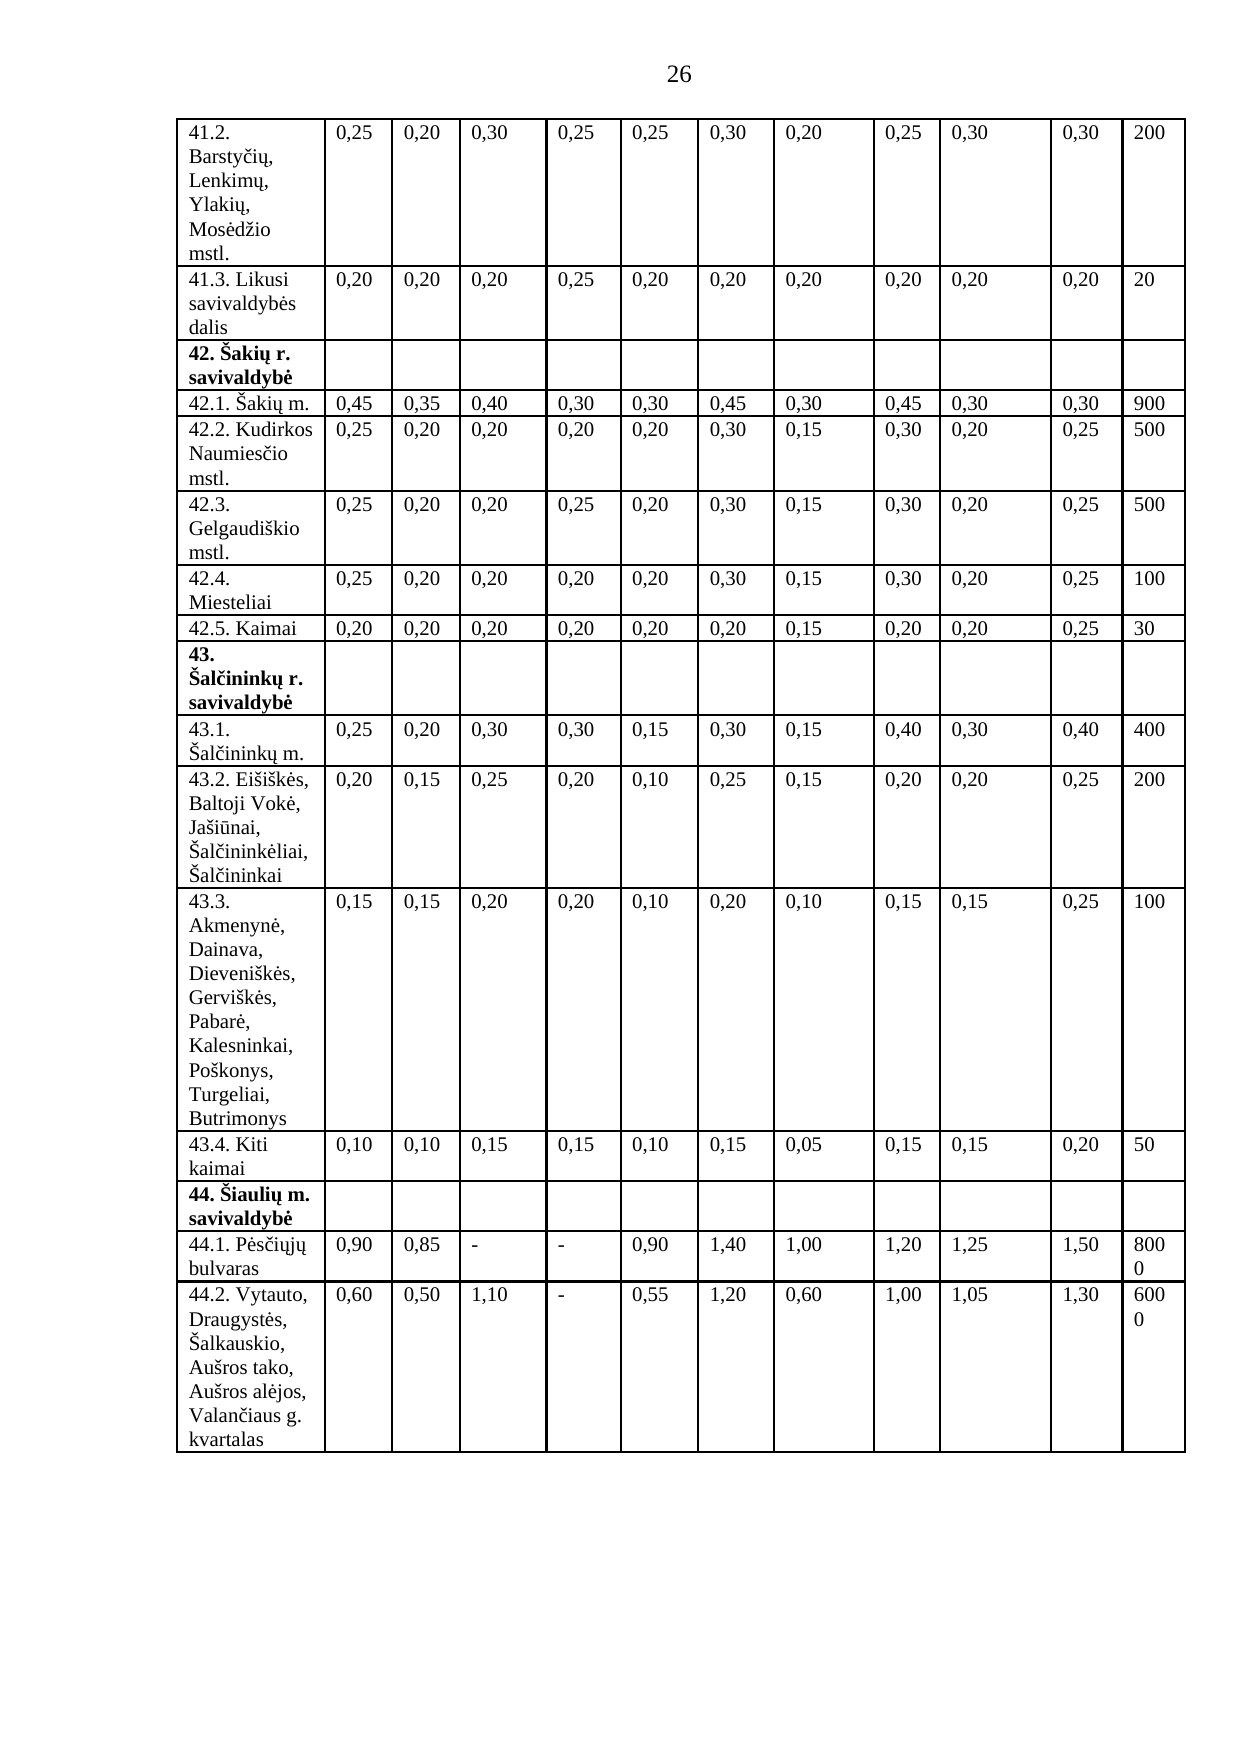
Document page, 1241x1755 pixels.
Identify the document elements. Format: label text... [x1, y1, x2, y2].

table_cell [326, 1182, 391, 1230]
table_cell 0,20 [461, 492, 545, 564]
table_cell 0,40 [1052, 716, 1121, 764]
table_cell 0,15 [941, 1132, 1050, 1180]
table_cell 0,20 [699, 889, 773, 1130]
table_cell [326, 642, 391, 714]
table_cell 1,30 [1052, 1283, 1121, 1451]
table_cell 0,20 [875, 267, 939, 339]
table_cell 0,25 [1052, 566, 1121, 614]
table_cell 0,25 [1052, 417, 1121, 489]
table_cell - [461, 1232, 545, 1280]
table_cell 0,20 [548, 566, 620, 614]
table_cell [1124, 341, 1184, 389]
table_cell [622, 341, 697, 389]
table_cell 0,25 [461, 767, 545, 887]
table_cell 0,15 [326, 889, 391, 1130]
table_cell 0,20 [941, 267, 1050, 339]
table_cell 0,20 [461, 566, 545, 614]
table_cell [622, 642, 697, 714]
table_cell 0,25 [622, 120, 697, 264]
table_cell 0,90 [326, 1232, 391, 1280]
table_cell 0,25 [548, 267, 620, 339]
table_cell 42.5. Kaimai [178, 616, 324, 640]
table_cell 0,40 [461, 391, 545, 415]
table_cell 0,20 [775, 267, 873, 339]
table_cell 0,25 [326, 566, 391, 614]
table_cell 41.3. Likusi savivaldybės dalis [178, 267, 324, 339]
table_cell 0,25 [548, 120, 620, 264]
table_cell 1,05 [941, 1283, 1050, 1451]
table_cell 0,85 [393, 1232, 459, 1280]
table_cell 0,30 [875, 417, 939, 489]
table_cell 0,20 [775, 120, 873, 264]
table_cell 0,20 [941, 616, 1050, 640]
table_cell 0,15 [775, 417, 873, 489]
table_cell 20 [1124, 267, 1184, 339]
table_cell [548, 341, 620, 389]
table_cell 0,25 [326, 716, 391, 764]
table_cell 1,25 [941, 1232, 1050, 1280]
table_cell 100 [1124, 566, 1184, 614]
table_cell 0,15 [775, 566, 873, 614]
table_cell 0,25 [875, 120, 939, 264]
table_cell 0,25 [1052, 767, 1121, 887]
table_cell 42.3. Gelgaudiškio mstl. [178, 492, 324, 564]
table_cell 0,20 [393, 120, 459, 264]
table_cell 200 [1124, 767, 1184, 887]
table_cell 0,10 [622, 1132, 697, 1180]
table_cell 0,20 [875, 616, 939, 640]
table_cell 0,45 [875, 391, 939, 415]
table_cell 0,10 [622, 889, 697, 1130]
table_cell [326, 341, 391, 389]
table_cell [1124, 642, 1184, 714]
table_cell 0,20 [393, 716, 459, 764]
table_cell 0,90 [622, 1232, 697, 1280]
table_cell - [548, 1283, 620, 1451]
table_cell 1,00 [875, 1283, 939, 1451]
table_cell 8000 [1124, 1232, 1184, 1280]
table_cell 0,05 [775, 1132, 873, 1180]
table_cell 0,20 [622, 616, 697, 640]
table_cell 0,60 [775, 1283, 873, 1451]
table_cell 44. Šiaulių m. savivaldybė [178, 1182, 324, 1230]
table_cell 0,30 [1052, 391, 1121, 415]
table_cell 0,55 [622, 1283, 697, 1451]
table_cell [548, 1182, 620, 1230]
table_cell 0,15 [775, 716, 873, 764]
table_cell 0,30 [699, 566, 773, 614]
table_cell [1052, 642, 1121, 714]
table_cell 0,15 [461, 1132, 545, 1180]
table_cell [941, 1182, 1050, 1230]
table_cell 6000 [1124, 1283, 1184, 1451]
table_cell [875, 642, 939, 714]
table_cell 0,20 [326, 616, 391, 640]
table_cell [775, 642, 873, 714]
table_cell 100 [1124, 889, 1184, 1130]
table_cell 43.2. Eišiškės, Baltoji Vokė, Jašiūnai, Šalčininkėliai, Šalčininkai [178, 767, 324, 887]
table_cell 0,30 [461, 716, 545, 764]
table_cell 30 [1124, 616, 1184, 640]
table_cell 0,30 [548, 391, 620, 415]
table_cell [941, 642, 1050, 714]
table_cell 0,20 [548, 616, 620, 640]
table_cell 50 [1124, 1132, 1184, 1180]
table_cell 0,20 [1052, 267, 1121, 339]
table_cell [393, 1182, 459, 1230]
table_cell 0,45 [326, 391, 391, 415]
table_cell 0,20 [461, 889, 545, 1130]
table_cell 0,15 [699, 1132, 773, 1180]
table_cell 0,15 [775, 492, 873, 564]
table_cell 0,10 [775, 889, 873, 1130]
table_cell 0,30 [941, 391, 1050, 415]
table_cell 0,20 [875, 767, 939, 887]
table_cell 0,15 [875, 1132, 939, 1180]
table_cell - [548, 1232, 620, 1280]
table_cell 0,30 [699, 492, 773, 564]
table_cell 43.3. Akmenynė, Dainava, Dieveniškės, Gerviškės, Pabarė, Kalesninkai, Poškonys, Turgeliai, Butrimonys [178, 889, 324, 1130]
table_cell [699, 1182, 773, 1230]
table_cell [775, 341, 873, 389]
table_cell [941, 341, 1050, 389]
table_cell 0,25 [1052, 889, 1121, 1130]
table_cell [875, 341, 939, 389]
table_cell 900 [1124, 391, 1184, 415]
table_cell 0,15 [393, 889, 459, 1130]
table_cell 0,20 [1052, 1132, 1121, 1180]
table_cell 0,25 [326, 492, 391, 564]
table_cell 0,10 [622, 767, 697, 887]
table_cell 42.2. Kudirkos Naumiesčio mstl. [178, 417, 324, 489]
table_cell 0,20 [941, 767, 1050, 887]
table_cell 43.1. Šalčininkų m. [178, 716, 324, 764]
table_cell [393, 341, 459, 389]
table_cell 0,20 [461, 417, 545, 489]
table_cell [622, 1182, 697, 1230]
table_cell 0,30 [875, 492, 939, 564]
table_cell 0,15 [941, 889, 1050, 1130]
table_cell 1,10 [461, 1283, 545, 1451]
table_cell 0,20 [393, 267, 459, 339]
table_cell 0,25 [326, 120, 391, 264]
table_cell 42. Šakių r. savivaldybė [178, 341, 324, 389]
table_cell 0,25 [1052, 616, 1121, 640]
table_cell 0,15 [775, 767, 873, 887]
table_cell 0,20 [941, 417, 1050, 489]
table_cell [461, 341, 545, 389]
table_cell [775, 1182, 873, 1230]
table_cell 0,20 [393, 492, 459, 564]
table_cell 0,15 [875, 889, 939, 1130]
table_cell 0,20 [326, 267, 391, 339]
table_cell 500 [1124, 492, 1184, 564]
table_cell 0,20 [622, 492, 697, 564]
table_cell 0,30 [699, 716, 773, 764]
table_cell 0,30 [699, 417, 773, 489]
table_cell 43.4. Kiti kaimai [178, 1132, 324, 1180]
table_cell 0,30 [548, 716, 620, 764]
table_cell 0,20 [326, 767, 391, 887]
table_cell 0,20 [622, 566, 697, 614]
table_cell 0,30 [699, 120, 773, 264]
table_cell 44.1. Pėsčiųjų bulvaras [178, 1232, 324, 1280]
table_cell 0,20 [941, 492, 1050, 564]
table_cell 0,20 [622, 417, 697, 489]
table_cell 0,20 [393, 616, 459, 640]
table_cell 0,20 [548, 889, 620, 1130]
table_cell 42.4. Miesteliai [178, 566, 324, 614]
table_cell [461, 642, 545, 714]
table_cell 500 [1124, 417, 1184, 489]
table_cell 200 [1124, 120, 1184, 264]
table_cell [1052, 341, 1121, 389]
table_cell 0,20 [622, 267, 697, 339]
table_cell 0,15 [393, 767, 459, 887]
table_cell 0,20 [393, 417, 459, 489]
table_cell [699, 642, 773, 714]
table_cell 0,20 [941, 566, 1050, 614]
table_cell 0,25 [699, 767, 773, 887]
table_cell 1,20 [875, 1232, 939, 1280]
table_cell [1124, 1182, 1184, 1230]
table_cell 0,15 [548, 1132, 620, 1180]
table_cell 0,10 [326, 1132, 391, 1180]
table_cell [1052, 1182, 1121, 1230]
table_cell 0,20 [699, 616, 773, 640]
table_cell 0,40 [875, 716, 939, 764]
table_cell 0,25 [548, 492, 620, 564]
table_cell 0,20 [548, 767, 620, 887]
table_cell 0,35 [393, 391, 459, 415]
table_cell [461, 1182, 545, 1230]
table_cell 0,25 [326, 417, 391, 489]
table_cell 1,00 [775, 1232, 873, 1280]
table_cell 44.2. Vytauto, Draugystės, Šalkauskio, Aušros tako, Aušros alėjos, Valančiaus g. kvartalas [178, 1283, 324, 1451]
table_cell 0,60 [326, 1283, 391, 1451]
table_cell 0,15 [775, 616, 873, 640]
table_cell [875, 1182, 939, 1230]
table_cell [699, 341, 773, 389]
table_cell 0,30 [941, 716, 1050, 764]
table_cell 1,20 [699, 1283, 773, 1451]
table_cell 0,30 [622, 391, 697, 415]
table_cell 0,25 [1052, 492, 1121, 564]
table_cell 0,20 [461, 267, 545, 339]
table_cell 42.1. Šakių m. [178, 391, 324, 415]
table_cell [393, 642, 459, 714]
table_cell 0,30 [775, 391, 873, 415]
table_cell 0,20 [548, 417, 620, 489]
table_cell 0,15 [622, 716, 697, 764]
table_cell 0,20 [699, 267, 773, 339]
table_cell 1,40 [699, 1232, 773, 1280]
table_cell 0,30 [941, 120, 1050, 264]
table_cell 0,30 [875, 566, 939, 614]
table_cell 0,20 [393, 566, 459, 614]
table_cell 0,30 [461, 120, 545, 264]
table_cell 43. Šalčininkų r. savivaldybė [178, 642, 324, 714]
table_cell 41.2. Barstyčių, Lenkimų, Ylakių, Mosėdžio mstl. [178, 120, 324, 264]
table_cell [548, 642, 620, 714]
table_cell 1,50 [1052, 1232, 1121, 1280]
table_cell 0,45 [699, 391, 773, 415]
table_cell 400 [1124, 716, 1184, 764]
table_cell 0,30 [1052, 120, 1121, 264]
table_cell 0,10 [393, 1132, 459, 1180]
table_cell 0,50 [393, 1283, 459, 1451]
table_cell 0,20 [461, 616, 545, 640]
